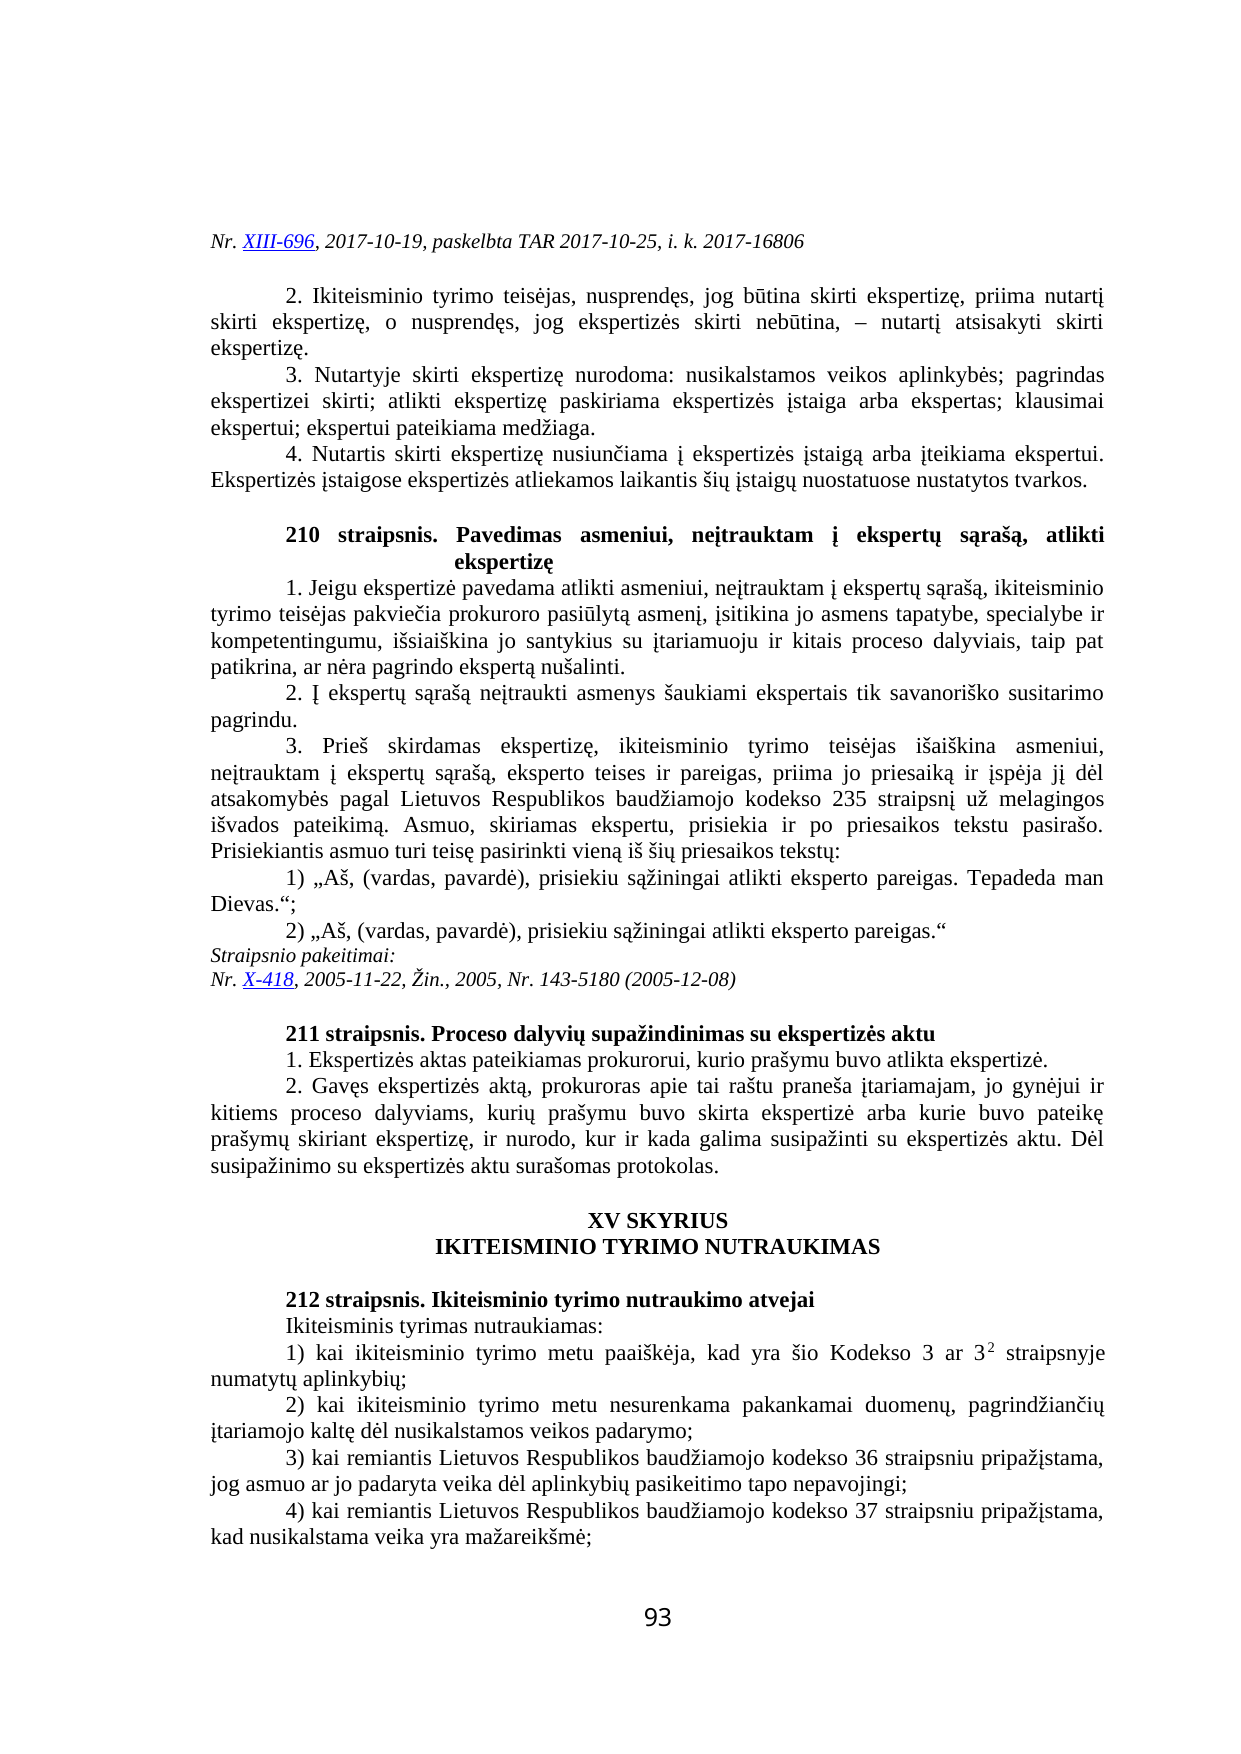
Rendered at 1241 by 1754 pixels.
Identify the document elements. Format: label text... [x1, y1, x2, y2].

text Nr. XIII-696, 2017-10-19, paskelbta TAR 2017-10-25, i. k. 2017-16806 [210, 229, 1105, 253]
text 1) kai ikiteisminio tyrimo metu paaiškėja, kad yra šio Kodekso 3 ar 32 straipsnyje numatytų aplinkybių; [210, 1338, 1105, 1391]
text 210 straipsnis. Pavedimas asmeniui, neįtrauktam į ekspertų sąrašą, atlikti ekspertizę [285, 521, 1105, 574]
text 4. Nutartis skirti ekspertizę nusiunčiama į ekspertizės įstaigą arba įteikiama ekspertui. Ekspertizės įstaigose ekspertizės atliekamos laikantis šių įstaigų nuostatuose nustatytos tvarkos. [210, 440, 1105, 493]
text 1. Ekspertizės aktas pateikiamas prokurorui, kurio prašymu buvo atlikta ekspertizė. [210, 1046, 1105, 1073]
text Straipsnio pakeitimai: [210, 943, 1105, 967]
text Ikiteisminis tyrimas nutraukiamas: [210, 1312, 1105, 1338]
text 4) kai remiantis Lietuvos Respublikos baudžiamojo kodekso 37 straipsniu pripažįstama, kad nusikalstama veika yra mažareikšmė; [210, 1497, 1105, 1549]
text 2) kai ikiteisminio tyrimo metu nesurenkama pakankamai duomenų, pagrindžiančių įtariamojo kaltę dėl nusikalstamos veikos padarymo; [210, 1391, 1105, 1444]
text Nr. X-418, 2005-11-22, Žin., 2005, Nr. 143-5180 (2005-12-08) [210, 967, 1105, 991]
text Ikiteisminio tyrimo nutraukimas [210, 1233, 1105, 1259]
text 2. Ikiteisminio tyrimo teisėjas, nusprendęs, jog būtina skirti ekspertizę, priima nutartį skirti ekspertizę, o nusprendęs, jog ekspertizės skirti nebūtina, – nutartį atsisakyti skirti ekspertizę. [210, 282, 1105, 361]
text 1. Jeigu ekspertizė pavedama atlikti asmeniui, neįtrauktam į ekspertų sąrašą, ikiteisminio tyrimo teisėjas pakviečia prokuroro pasiūlytą asmenį, įsitikina jo asmens tapatybe, specialybe ir kompetentingumu, išsiaiškina jo santykius su įtariamuoju ir kitais proceso dalyviais, taip pat patikrina, ar nėra pagrindo ekspertą nušalinti. [210, 574, 1105, 679]
text 1) „Aš, (vardas, pavardė), prisiekiu sąžiningai atlikti eksperto pareigas. Tepadeda man Dievas.“; [210, 864, 1105, 917]
text 2. Gavęs ekspertizės aktą, prokuroras apie tai raštu praneša įtariamajam, jo gynėjui ir kitiems proceso dalyviams, kurių prašymu buvo skirta ekspertizė arba kurie buvo pateikę prašymų skiriant ekspertizę, ir nurodo, kur ir kada galima susipažinti su ekspertizės aktu. Dėl susipažinimo su ekspertizės aktu surašomas protokolas. [210, 1073, 1105, 1178]
subtitle XV skyrius [210, 1207, 1105, 1233]
text 2. Į ekspertų sąrašą neįtraukti asmenys šaukiami ekspertais tik savanoriško susitarimo pagrindu. [210, 679, 1105, 732]
text 211 straipsnis. Proceso dalyvių supažindinimas su ekspertizės aktu [210, 1020, 1105, 1046]
text 3. Prieš skirdamas ekspertizę, ikiteisminio tyrimo teisėjas išaiškina asmeniui, neįtrauktam į ekspertų sąrašą, eksperto teises ir pareigas, priima jo priesaiką ir įspėja jį dėl atsakomybės pagal Lietuvos Respublikos baudžiamojo kodekso 235 straipsnį už melagingos išvados pateikimą. Asmuo, skiriamas ekspertu, prisiekia ir po priesaikos tekstu pasirašo. Prisiekiantis asmuo turi teisę pasirinkti vieną iš šių priesaikos tekstų: [210, 732, 1105, 864]
text 212 straipsnis. Ikiteisminio tyrimo nutraukimo atvejai [210, 1286, 1105, 1312]
text 3) kai remiantis Lietuvos Respublikos baudžiamojo kodekso 36 straipsniu pripažįstama, jog asmuo ar jo padaryta veika dėl aplinkybių pasikeitimo tapo nepavojingi; [210, 1444, 1105, 1497]
text 3. Nutartyje skirti ekspertizę nurodoma: nusikalstamos veikos aplinkybės; pagrindas ekspertizei skirti; atlikti ekspertizę paskiriama ekspertizės įstaiga arba ekspertas; klausimai ekspertui; ekspertui pateikiama medžiaga. [210, 361, 1105, 440]
text 2) „Aš, (vardas, pavardė), prisiekiu sąžiningai atlikti eksperto pareigas.“ [210, 917, 1105, 943]
